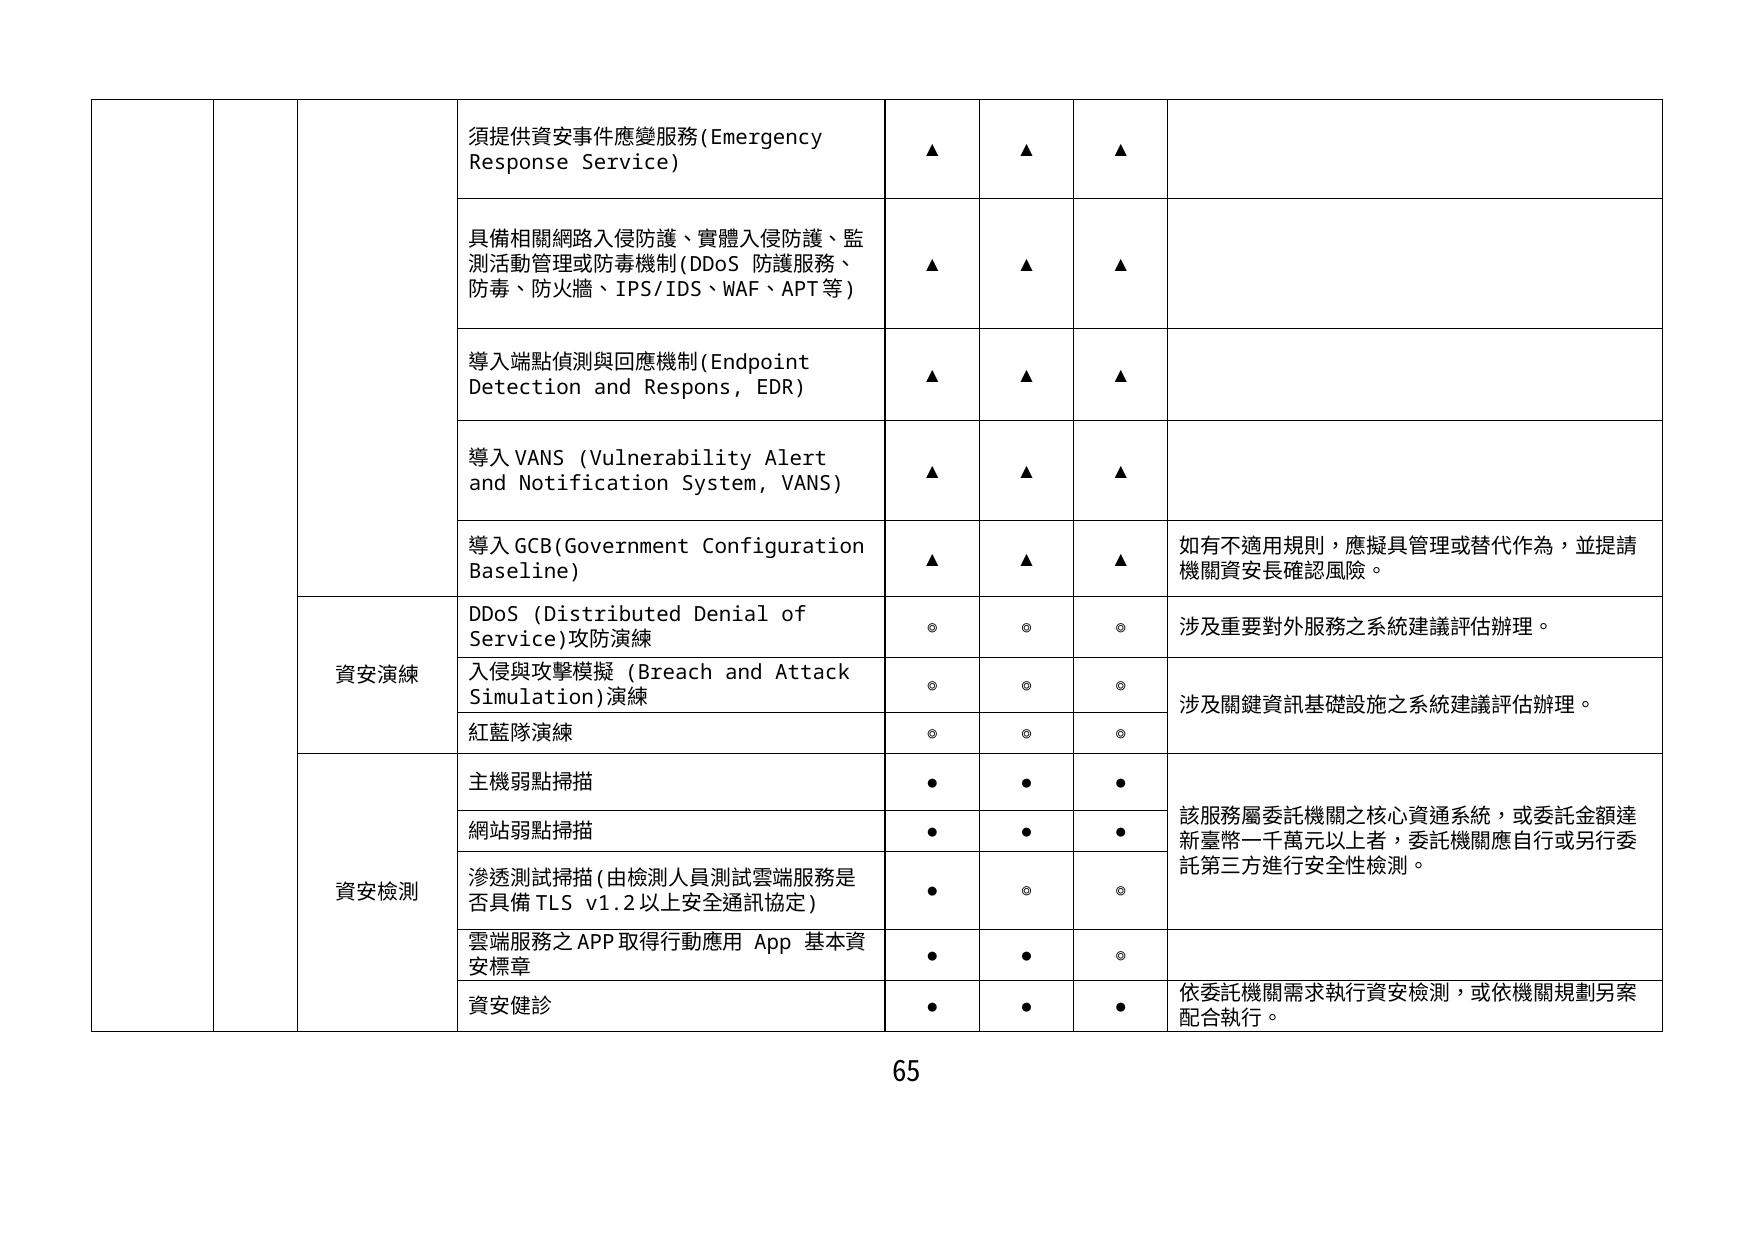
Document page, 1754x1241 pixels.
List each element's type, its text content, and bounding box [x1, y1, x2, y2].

table_cell ▲ [1074, 100, 1167, 198]
table_cell ◎ [980, 713, 1073, 752]
table_cell [1168, 421, 1662, 520]
table_cell ◎ [1074, 597, 1167, 657]
table_cell ● [980, 930, 1073, 979]
table_cell ● [886, 930, 979, 979]
table_cell ● [886, 852, 979, 928]
table_cell [92, 100, 213, 1031]
table_cell 滲透測試掃描(由檢測人員測試雲端服務是否具備TLS v1.2以上安全通訊協定) [458, 852, 884, 928]
table_cell ◎ [1074, 930, 1167, 979]
table_cell 資安健診 [458, 981, 884, 1031]
table_cell ▲ [886, 521, 979, 596]
table_cell 導入端點偵測與回應機制(Endpoint Detection and Respons, EDR) [458, 329, 884, 420]
table_cell ▲ [980, 199, 1073, 328]
table_cell DDoS (Distributed Denial of Service)攻防演練 [458, 597, 884, 657]
table_cell 依委託機關需求執行資安檢測，或依機關規劃另案配合執行。 [1168, 981, 1662, 1031]
table_cell 涉及重要對外服務之系統建議評估辦理。 [1168, 597, 1662, 657]
table_cell 網站弱點掃描 [458, 811, 884, 851]
table_cell ◎ [980, 658, 1073, 712]
table_cell ▲ [1074, 329, 1167, 420]
table_cell 導入GCB(Government Configuration Baseline) [458, 521, 884, 596]
table_cell ◎ [886, 713, 979, 752]
table_cell ▲ [1074, 199, 1167, 328]
table_cell [1168, 930, 1662, 979]
table_cell 主機弱點掃描 [458, 754, 884, 810]
table_cell ▲ [886, 329, 979, 420]
table_cell ▲ [1074, 421, 1167, 520]
table_cell ● [1074, 811, 1167, 851]
table_cell ◎ [1074, 658, 1167, 712]
table_cell 涉及關鍵資訊基礎設施之系統建議評估辦理。 [1168, 658, 1662, 752]
table_cell ◎ [1074, 713, 1167, 752]
table_cell ◎ [886, 597, 979, 657]
table_cell ▲ [886, 421, 979, 520]
table_cell 資安演練 [298, 597, 457, 752]
table_cell ● [886, 811, 979, 851]
table_cell 須提供資安事件應變服務(Emergency Response Service) [458, 100, 884, 198]
table_cell 具備相關網路入侵防護、實體入侵防護、監測活動管理或防毒機制(DDoS 防護服務、防毒、防火牆、IPS/IDS、WAF、APT等) [458, 199, 884, 328]
table_cell ● [1074, 754, 1167, 810]
table_cell ◎ [980, 597, 1073, 657]
table_cell ▲ [886, 199, 979, 328]
table_cell 紅藍隊演練 [458, 713, 884, 752]
table_cell [1168, 329, 1662, 420]
table_cell ▲ [1074, 521, 1167, 596]
table_cell ● [980, 981, 1073, 1031]
table_cell 該服務屬委託機關之核心資通系統，或委託金額達新臺幣一千萬元以上者，委託機關應自行或另行委託第三方進行安全性檢測。 [1168, 754, 1662, 928]
table_cell ● [886, 754, 979, 810]
table_cell ▲ [980, 421, 1073, 520]
table_cell ◎ [980, 852, 1073, 928]
table_cell ◎ [886, 658, 979, 712]
table_cell ● [980, 811, 1073, 851]
table_cell ▲ [980, 521, 1073, 596]
table_cell ▲ [886, 100, 979, 198]
table_cell 導入VANS (Vulnerability Alert and Notification System, VANS) [458, 421, 884, 520]
table_cell [214, 100, 297, 1031]
table_cell ● [886, 981, 979, 1031]
table_cell ● [1074, 981, 1167, 1031]
table_cell ▲ [980, 329, 1073, 420]
table_cell 資安檢測 [298, 754, 457, 1031]
table_cell ◎ [1074, 852, 1167, 928]
table_cell [1168, 199, 1662, 328]
table_cell 入侵與攻擊模擬 (Breach and Attack Simulation)演練 [458, 658, 884, 712]
table_cell [1168, 100, 1662, 198]
table_cell 雲端服務之APP取得行動應用 App 基本資安標章 [458, 930, 884, 979]
table_cell ▲ [980, 100, 1073, 198]
table_cell ● [980, 754, 1073, 810]
table_cell 如有不適用規則，應擬具管理或替代作為，並提請機關資安長確認風險。 [1168, 521, 1662, 596]
table_cell [298, 100, 457, 596]
